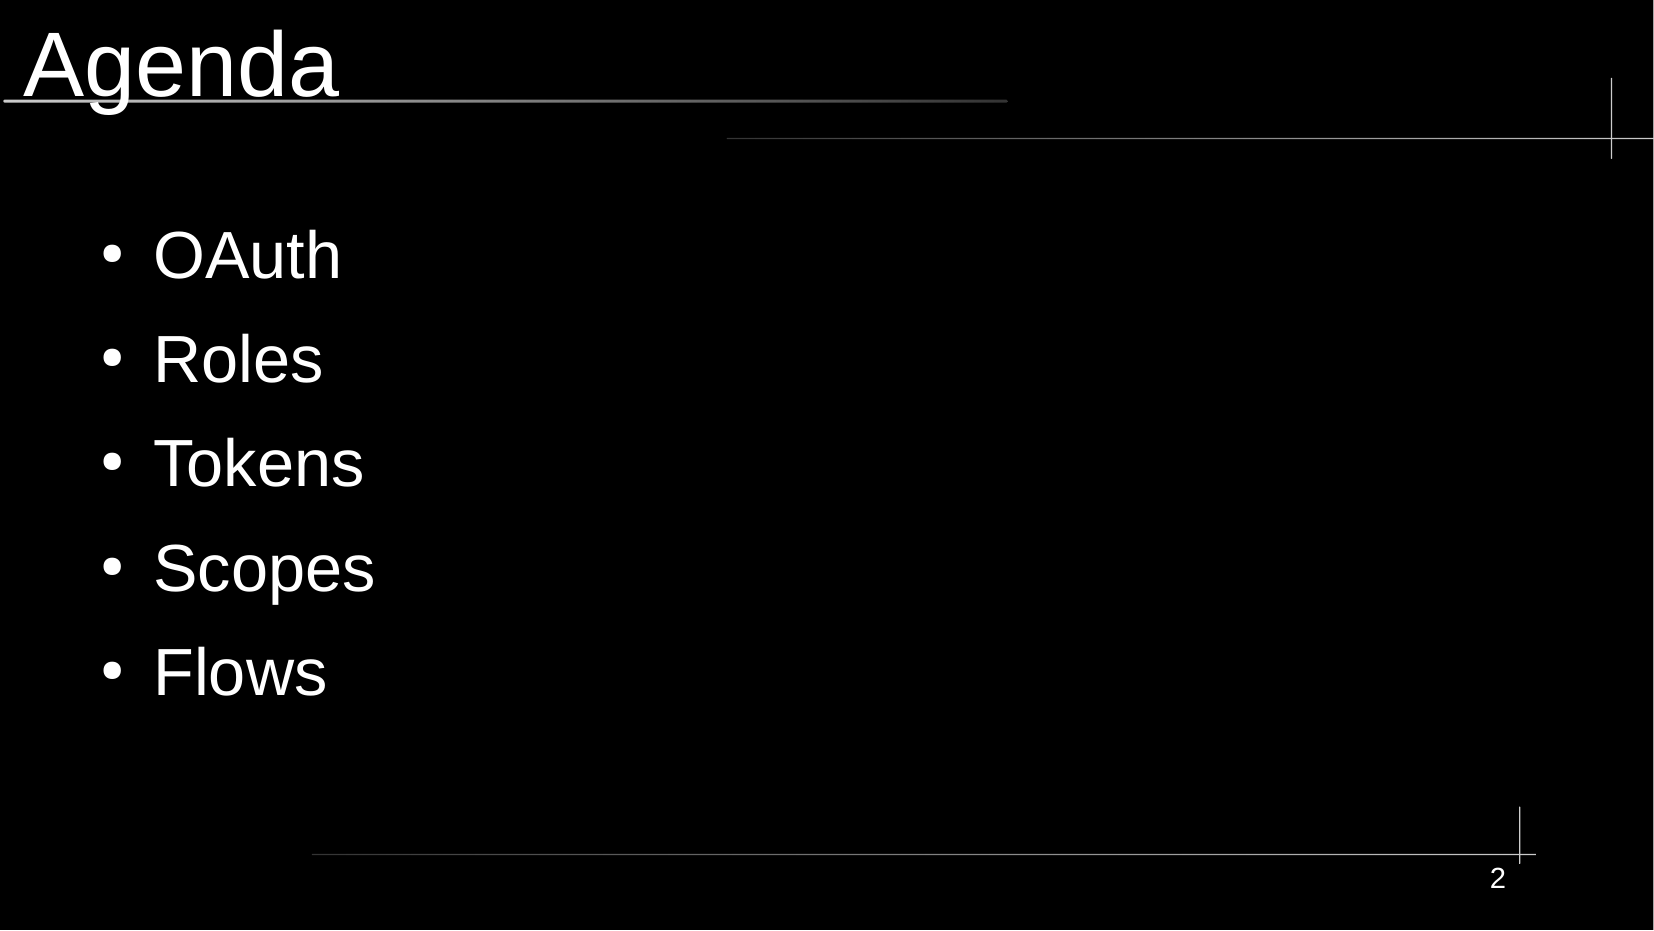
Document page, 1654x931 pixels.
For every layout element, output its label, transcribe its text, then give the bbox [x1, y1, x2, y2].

title Agenda [23, 11, 1589, 119]
list OAuth Roles Tokens Scopes Flows [82, 217, 1571, 758]
